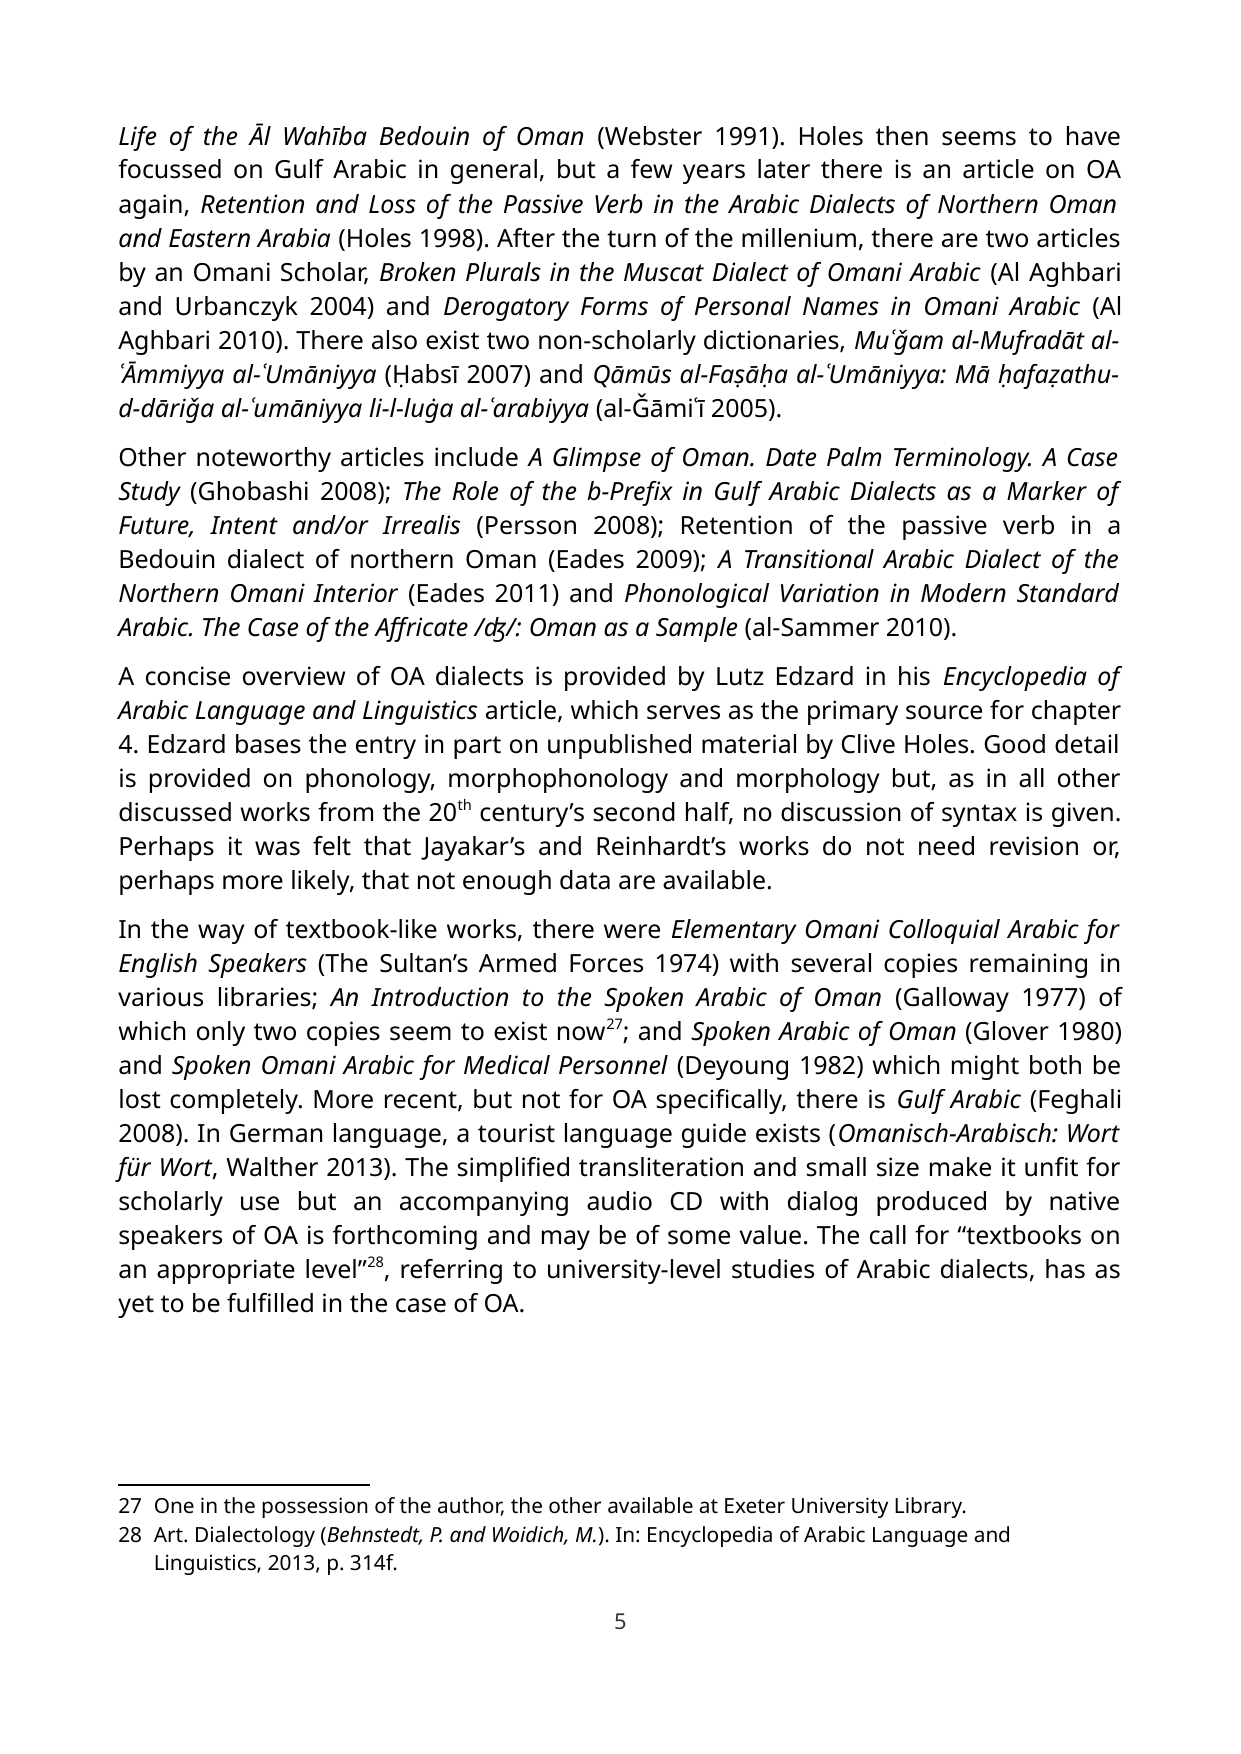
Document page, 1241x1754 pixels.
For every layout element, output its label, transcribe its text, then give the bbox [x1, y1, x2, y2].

text In the way of textbook-like works, there were Elementary Omani Colloquial Arabic for English Speakers (The Sultan’s Armed Forces 1974) with several copies remaining in various libraries; An Introduction to the Spoken Arabic of Oman (Galloway 1977) of which only two copies seem to exist now; and Spoken Arabic of Oman (Glover 1980) and Spoken Omani Arabic for Medical Personnel (Deyoung 1982) which might both be lost completely. More recent, but not for OA specifically, there is Gulf Arabic (Feghali 2008). In German language, a tourist language guide exists (Omanisch-Arabisch: Wort für Wort, Walther 2013). The simplified transliteration and small size make it unfit for scholarly use but an accompanying audio CD with dialog produced by native speakers of OA is forthcoming and may be of some value. The call for “textbooks on an appropriate level”, referring to university-level studies of Arabic dialects, has as yet to be fulfilled in the case of OA. [118, 911, 1122, 1320]
text Other noteworthy articles include A Glimpse of Oman. Date Palm Terminology. A Case Study (Ghobashi 2008); The Role of the b-Prefix in Gulf Arabic Dialects as a Marker of Future, Intent and/or Irrealis (Persson 2008); Retention of the passive verb in a Bedouin dialect of northern Oman (Eades 2009); A Transitional Arabic Dialect of the Northern Omani Interior (Eades 2011) and Phonological Variation in Modern Standard Arabic. The Case of the Affricate /ʤ/: Oman as a Sample (al-Sammer 2010). [118, 439, 1122, 644]
text Life of the Āl Wahība Bedouin of Oman (Webster 1991). Holes then seems to have focussed on Gulf Arabic in general, but a few years later there is an article on OA again, Retention and Loss of the Passive Verb in the Arabic Dialects of Northern Oman and Eastern Arabia (Holes 1998). After the turn of the millenium, there are two articles by an Omani Scholar, Broken Plurals in the Muscat Dialect of Omani Arabic (Al Aghbari and Urbanczyk 2004) and Derogatory Forms of Personal Names in Omani Arabic (Al Aghbari 2010). There also exist two non-scholarly dictionaries, Muʿǧam al-Mufradāt al-ʿĀmmiyya al-ʿUmāniyya (Ḥabsī 2007) and Qāmūs al-Faṣāḥa al-ʿUmāniyya: Mā ḥafaẓathu-d-dāriǧa al-ʿumāniyya li-l-luġa al-ʿarabiyya (al-Ǧāmiʿī 2005). [118, 118, 1122, 425]
text One in the possession of the author, the other available at Exeter University Library. [118, 1491, 1122, 1520]
text Art. Dialectology (Behnstedt, P. and Woidich, M.). In: Encyclopedia of Arabic Language and Linguistics, 2013, p. 314f. [118, 1520, 1122, 1577]
text A concise overview of OA dialects is provided by Lutz Edzard in his Encyclopedia of Arabic Language and Linguistics article, which serves as the primary source for chapter 4. Edzard bases the entry in part on unpublished material by Clive Holes. Good detail is provided on phonology, morphophonology and morphology but, as in all other discussed works from the 20th century’s second half, no discussion of syntax is given. Perhaps it was felt that Jayakar’s and Reinhardt’s works do not need revision or, perhaps more likely, that not enough data are available. [118, 658, 1122, 897]
